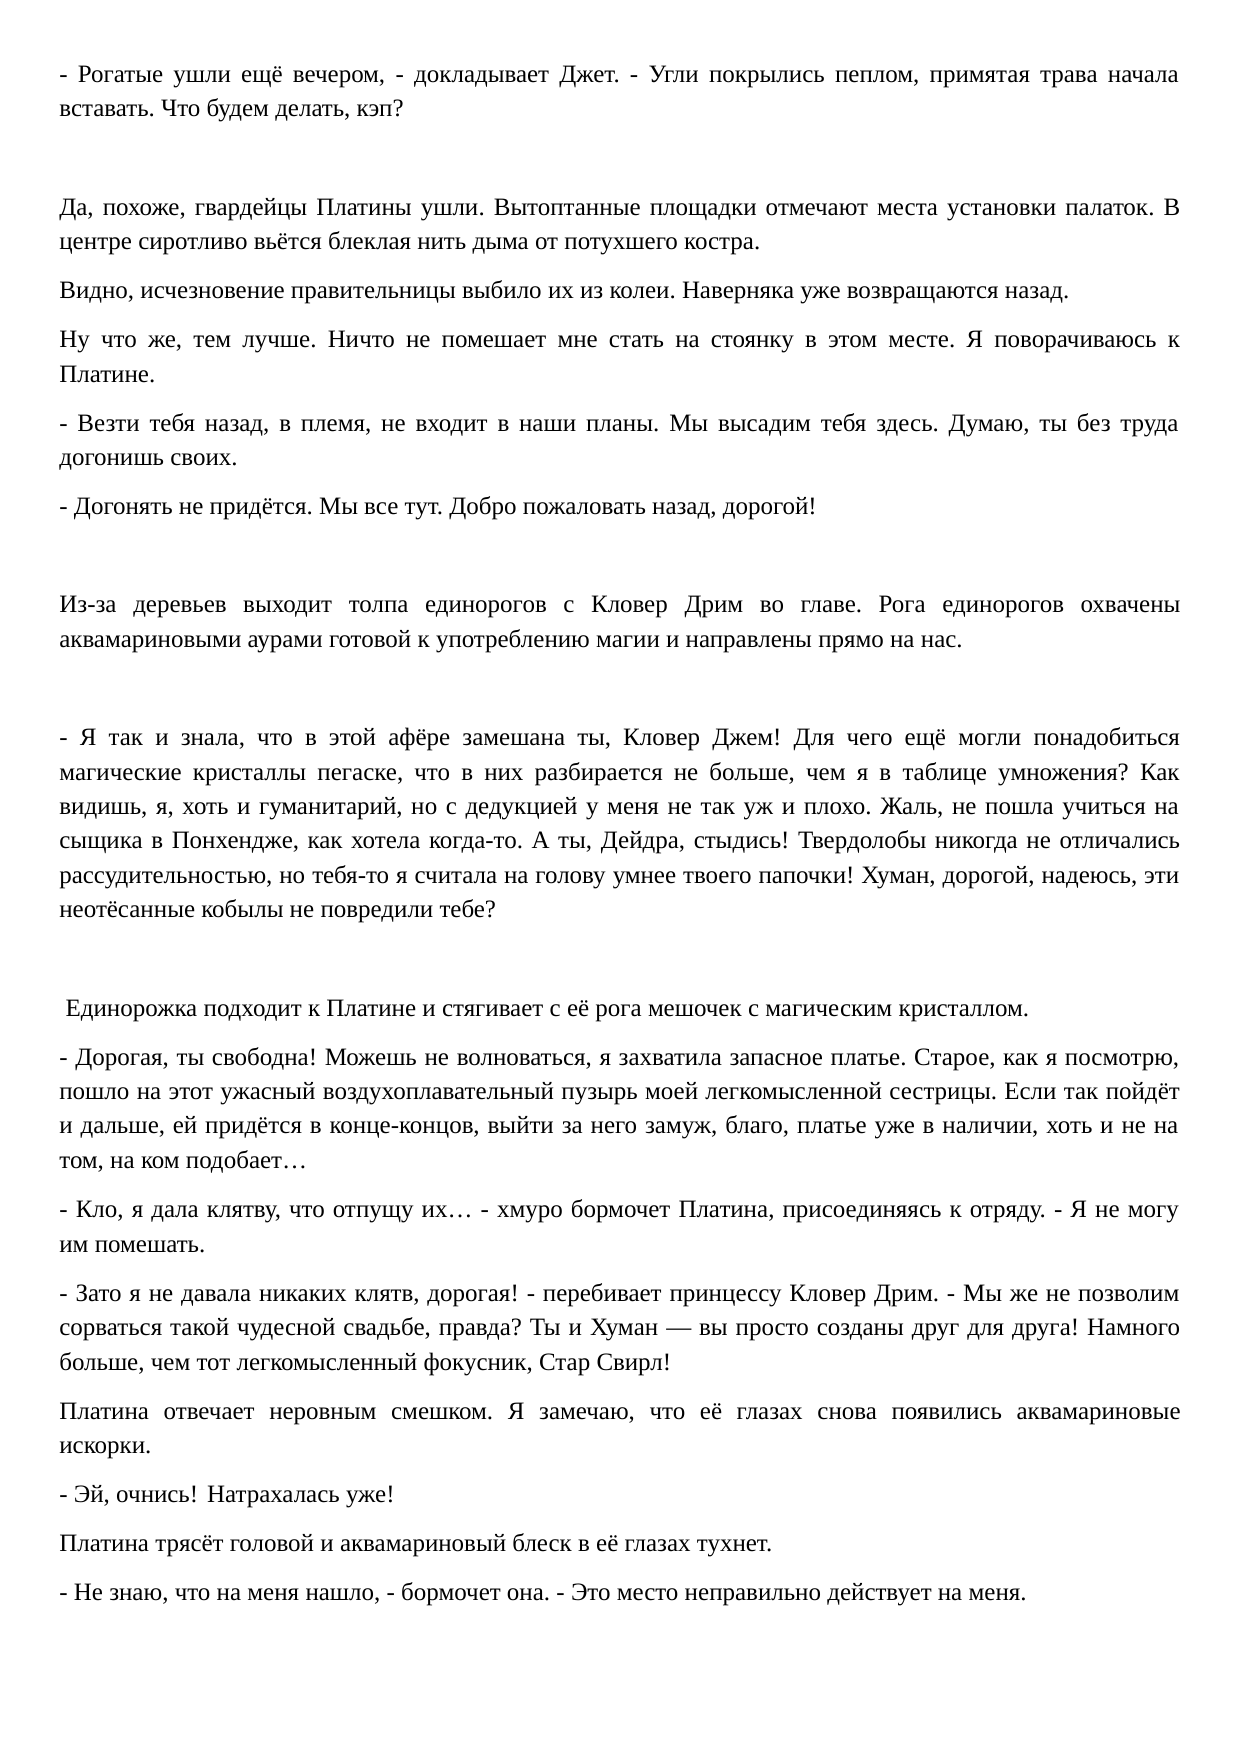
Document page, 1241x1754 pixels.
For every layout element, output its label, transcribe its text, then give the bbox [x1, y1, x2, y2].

text Единорожка подходит к Платине и стягивает с её рога мешочек с магическим кристаллом. [59, 993, 1181, 1021]
text - Везти тебя назад, в племя, не входит в наши планы. Мы высадим тебя здесь. Думаю, ты без труда догонишь своих. [59, 408, 1181, 471]
text Из-за деревьев выходит толпа единорогов с Кловер Дрим во главе. Рога единорогов охвачены аквамариновыми аурами готовой к употреблению магии и направлены прямо на нас. [59, 589, 1181, 653]
text Видно, исчезновение правительницы выбило их из колеи. Наверняка уже возвращаются назад. [59, 275, 1181, 304]
text - Рогатые ушли ещё вечером, - докладывает Джет. - Угли покрылись пеплом, примятая трава начала вставать. Что будем делать, кэп? [59, 59, 1181, 122]
text Платина трясёт головой и аквамариновый блеск в её глазах тухнет. [59, 1528, 1181, 1557]
text - Догонять не придётся. Мы все тут. Добро пожаловать назад, дорогой! [59, 491, 1181, 520]
text - Я так и знала, что в этой афёре замешана ты, Кловер Джем! Для чего ещё могли понадобиться магические кристаллы пегаске, что в них разбирается не больше, чем я в таблице умножения? Как видишь, я, хоть и гуманитарий, но с дедукцией у меня не так уж и плохо. Жаль, не пошла учиться на сыщика в Понхендже, как хотела когда-то. А ты, Дейдра, стыдись! Твердолобы никогда не отличались рассудительностью, но тебя-то я считала на голову умнее твоего папочки! Хуман, дорогой, надеюсь, эти неотёсанные кобылы не повредили тебе? [59, 722, 1181, 923]
text - Эй, очнись! Натрахалась уже! [59, 1479, 1181, 1508]
text - Кло, я дала клятву, что отпущу их… - хмуро бормочет Платина, присоединяясь к отряду. - Я не могу им помешать. [59, 1194, 1181, 1257]
text - Дорогая, ты свободна! Можешь не волноваться, я захватила запасное платье. Старое, как я посмотрю, пошло на этот ужасный воздухоплавательный пузырь моей легкомысленной сестрицы. Если так пойдёт и дальше, ей придётся в конце-концов, выйти за него замуж, благо, платье уже в наличии, хоть и не на том, на ком подобает… [59, 1042, 1181, 1174]
text Да, похоже, гвардейцы Платины ушли. Вытоптанные площадки отмечают места установки палаток. В центре сиротливо вьётся блеклая нить дыма от потухшего костра. [59, 192, 1181, 255]
text Платина отвечает неровным смешком. Я замечаю, что её глазах снова появились аквамариновые искорки. [59, 1396, 1181, 1459]
text - Зато я не давала никаких клятв, дорогая! - перебивает принцессу Кловер Дрим. - Мы же не позволим сорваться такой чудесной свадьбе, правда? Ты и Хуман — вы просто созданы друг для друга! Намного больше, чем тот легкомысленный фокусник, Стар Свирл! [59, 1278, 1181, 1375]
text - Не знаю, что на меня нашло, - бормочет она. - Это место неправильно действует на меня. [59, 1577, 1181, 1606]
text Ну что же, тем лучше. Ничто не помешает мне стать на стоянку в этом месте. Я поворачиваюсь к Платине. [59, 324, 1181, 387]
